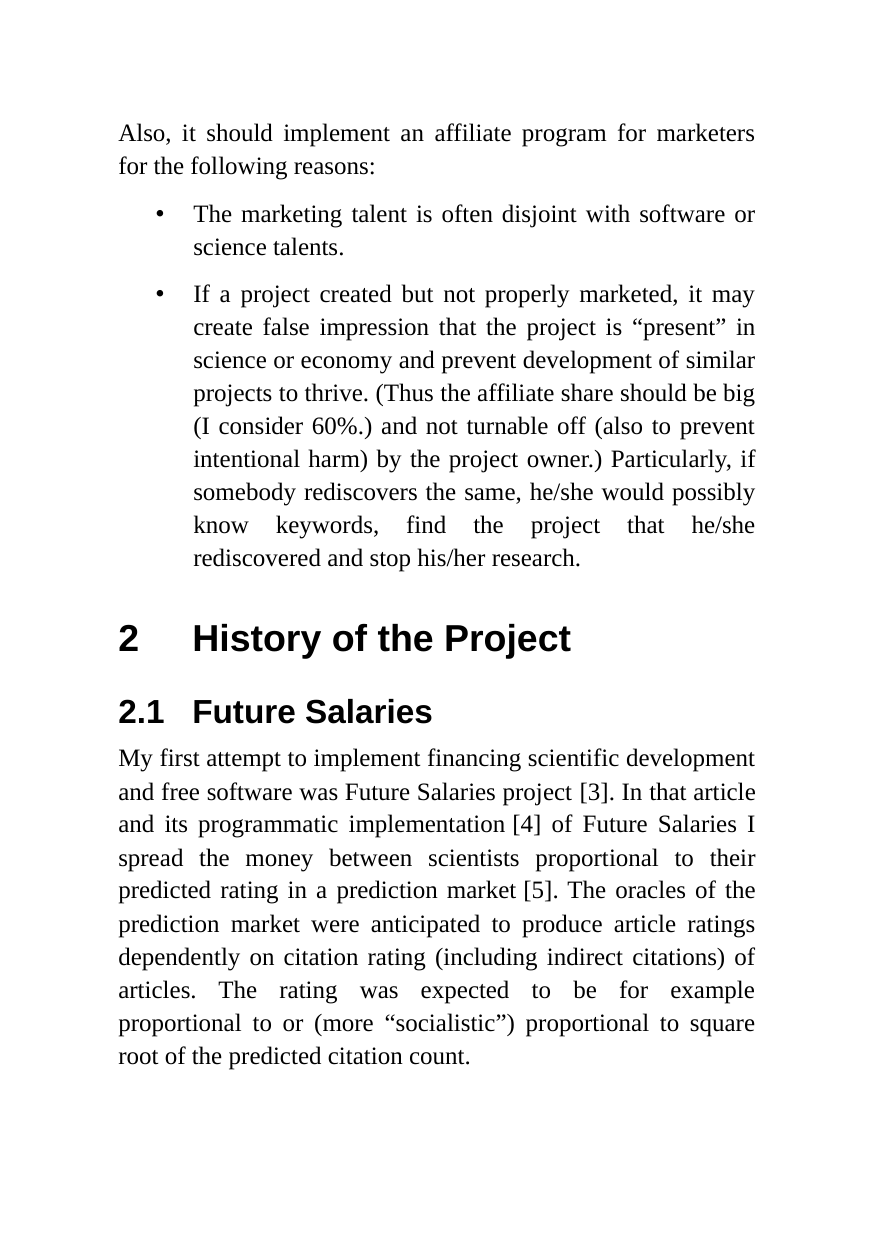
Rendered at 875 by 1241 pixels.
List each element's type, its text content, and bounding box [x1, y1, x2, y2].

text My first attempt to implement financing scientific development and free software was Future Salaries project [3]. In that article and its programmatic implementation [4] of Future Salaries I spread the money between scientists proportional to their predicted rating in a prediction market [5]. The oracles of the prediction market were anticipated to produce article ratings dependently on citation rating (including indirect citations) of articles. The rating was expected to be for example proportional to or (more “socialistic”) proportional to square root of the predicted citation count. [118, 743, 756, 1069]
subtitle History of the Project [118, 616, 756, 659]
text Also, it should implement an affiliate program for marketers for the following reasons: [118, 118, 756, 180]
subtitle Future Salaries [118, 693, 756, 731]
list The marketing talent is often disjoint with software or science talents. [156, 199, 756, 261]
list If a project created but not properly marketed, it may create false impression that the project is “present” in science or economy and prevent development of similar projects to thrive. (Thus the affiliate share should be big (I consider 60%.) and not turnable off (also to prevent intentional harm) by the project owner.) Particularly, if somebody rediscovers the same, he/she would possibly know keywords, find the project that he/she rediscovered and stop his/her research. [156, 279, 756, 572]
